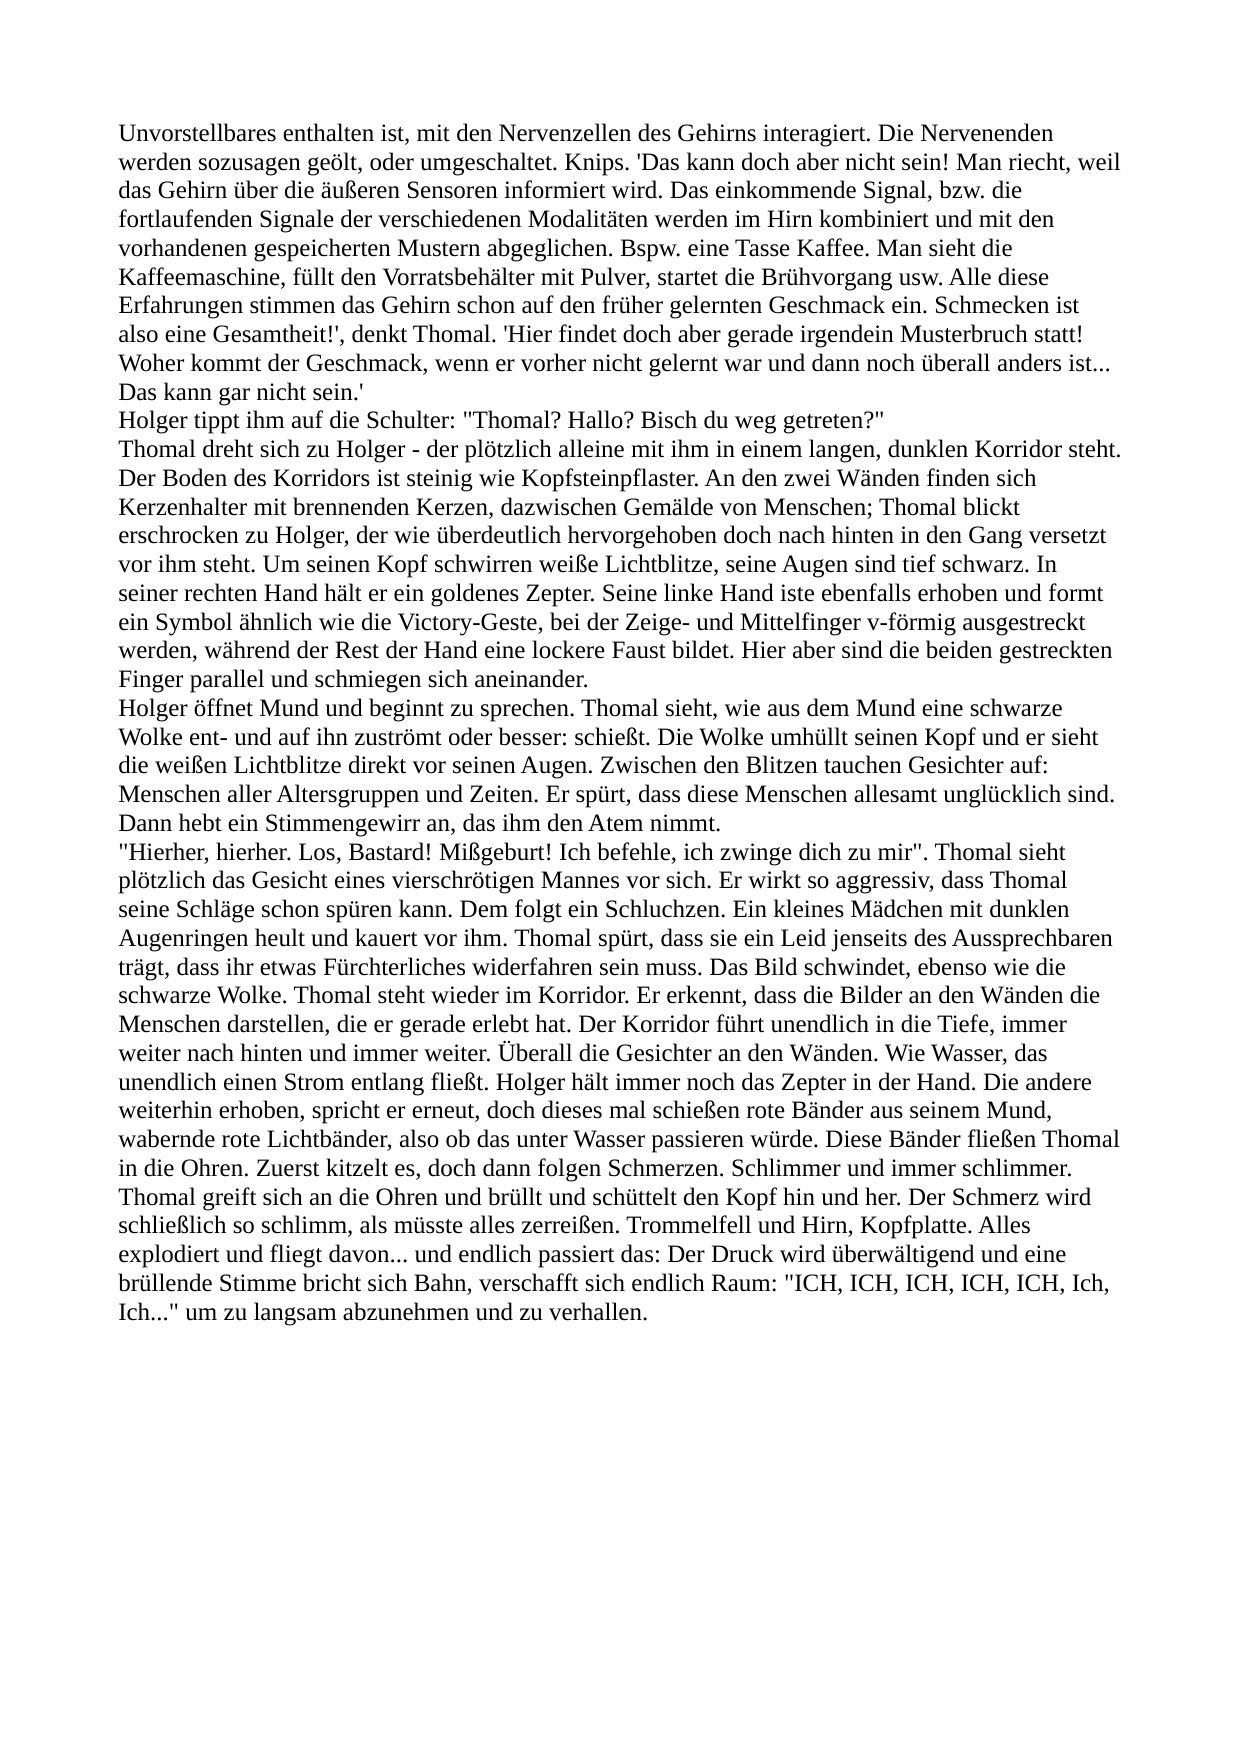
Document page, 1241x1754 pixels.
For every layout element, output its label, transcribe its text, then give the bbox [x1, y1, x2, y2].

text "Hierher, hierher. Los, Bastard! Mißgeburt! Ich befehle, ich zwinge dich zu mir". Thomal sieht plötzlich das Gesicht eines vierschrötigen Mannes vor sich. Er wirkt so aggressiv, dass Thomal seine Schläge schon spüren kann. Dem folgt ein Schluchzen. Ein kleines Mädchen mit dunklen Augenringen heult und kauert vor ihm. Thomal spürt, dass sie ein Leid jenseits des Aussprechbaren trägt, dass ihr etwas Fürchterliches widerfahren sein muss. Das Bild schwindet, ebenso wie die schwarze Wolke. Thomal steht wieder im Korridor. Er erkennt, dass die Bilder an den Wänden die Menschen darstellen, die er gerade erlebt hat. Der Korridor führt unendlich in die Tiefe, immer weiter nach hinten und immer weiter. Überall die Gesichter an den Wänden. Wie Wasser, das unendlich einen Strom entlang fließt. Holger hält immer noch das Zepter in der Hand. Die andere weiterhin erhoben, spricht er erneut, doch dieses mal schießen rote Bänder aus seinem Mund, wabernde rote Lichtbänder, also ob das unter Wasser passieren würde. Diese Bänder fließen Thomal in die Ohren. Zuerst kitzelt es, doch dann folgen Schmerzen. Schlimmer und immer schlimmer. Thomal greift sich an die Ohren und brüllt und schüttelt den Kopf hin und her. Der Schmerz wird schließlich so schlimm, als müsste alles zerreißen. Trommelfell und Hirn, Kopfplatte. Alles explodiert und fliegt davon... und endlich passiert das: Der Druck wird überwältigend und eine brüllende Stimme bricht sich Bahn, verschafft sich endlich Raum: "ICH, ICH, ICH, ICH, ICH, Ich, Ich..." um zu langsam abzunehmen und zu verhallen. [118, 837, 1122, 1326]
text Thomal dreht sich zu Holger - der plötzlich alleine mit ihm in einem langen, dunklen Korridor steht. Der Boden des Korridors ist steinig wie Kopfsteinpflaster. An den zwei Wänden finden sich Kerzenhalter mit brennenden Kerzen, dazwischen Gemälde von Menschen; Thomal blickt erschrocken zu Holger, der wie überdeutlich hervorgehoben doch nach hinten in den Gang versetzt vor ihm steht. Um seinen Kopf schwirren weiße Lichtblitze, seine Augen sind tief schwarz. In seiner rechten Hand hält er ein goldenes Zepter. Seine linke Hand iste ebenfalls erhoben und formt ein Symbol ähnlich wie die Victory-Geste, bei der Zeige- und Mittelfinger v-förmig ausgestreckt werden, während der Rest der Hand eine lockere Faust bildet. Hier aber sind die beiden gestreckten Finger parallel und schmiegen sich aneinander. [118, 434, 1122, 693]
text Unvorstellbares enthalten ist, mit den Nervenzellen des Gehirns interagiert. Die Nervenenden werden sozusagen geölt, oder umgeschaltet. Knips. 'Das kann doch aber nicht sein! Man riecht, weil das Gehirn über die äußeren Sensoren informiert wird. Das einkommende Signal, bzw. die fortlaufenden Signale der verschiedenen Modalitäten werden im Hirn kombiniert und mit den vorhandenen gespeicherten Mustern abgeglichen. Bspw. eine Tasse Kaffee. Man sieht die Kaffeemaschine, füllt den Vorratsbehälter mit Pulver, startet die Brühvorgang usw. Alle diese Erfahrungen stimmen das Gehirn schon auf den früher gelernten Geschmack ein. Schmecken ist also eine Gesamtheit!', denkt Thomal. 'Hier findet doch aber gerade irgendein Musterbruch statt! Woher kommt der Geschmack, wenn er vorher nicht gelernt war und dann noch überall anders ist... Das kann gar nicht sein.' [118, 118, 1122, 406]
text Holger tippt ihm auf die Schulter: "Thomal? Hallo? Bisch du weg getreten?" [118, 406, 1122, 434]
text Holger öffnet Mund und beginnt zu sprechen. Thomal sieht, wie aus dem Mund eine schwarze Wolke ent- und auf ihn zuströmt oder besser: schießt. Die Wolke umhüllt seinen Kopf und er sieht die weißen Lichtblitze direkt vor seinen Augen. Zwischen den Blitzen tauchen Gesichter auf: Menschen aller Altersgruppen und Zeiten. Er spürt, dass diese Menschen allesamt unglücklich sind. Dann hebt ein Stimmengewirr an, das ihm den Atem nimmt. [118, 693, 1122, 837]
